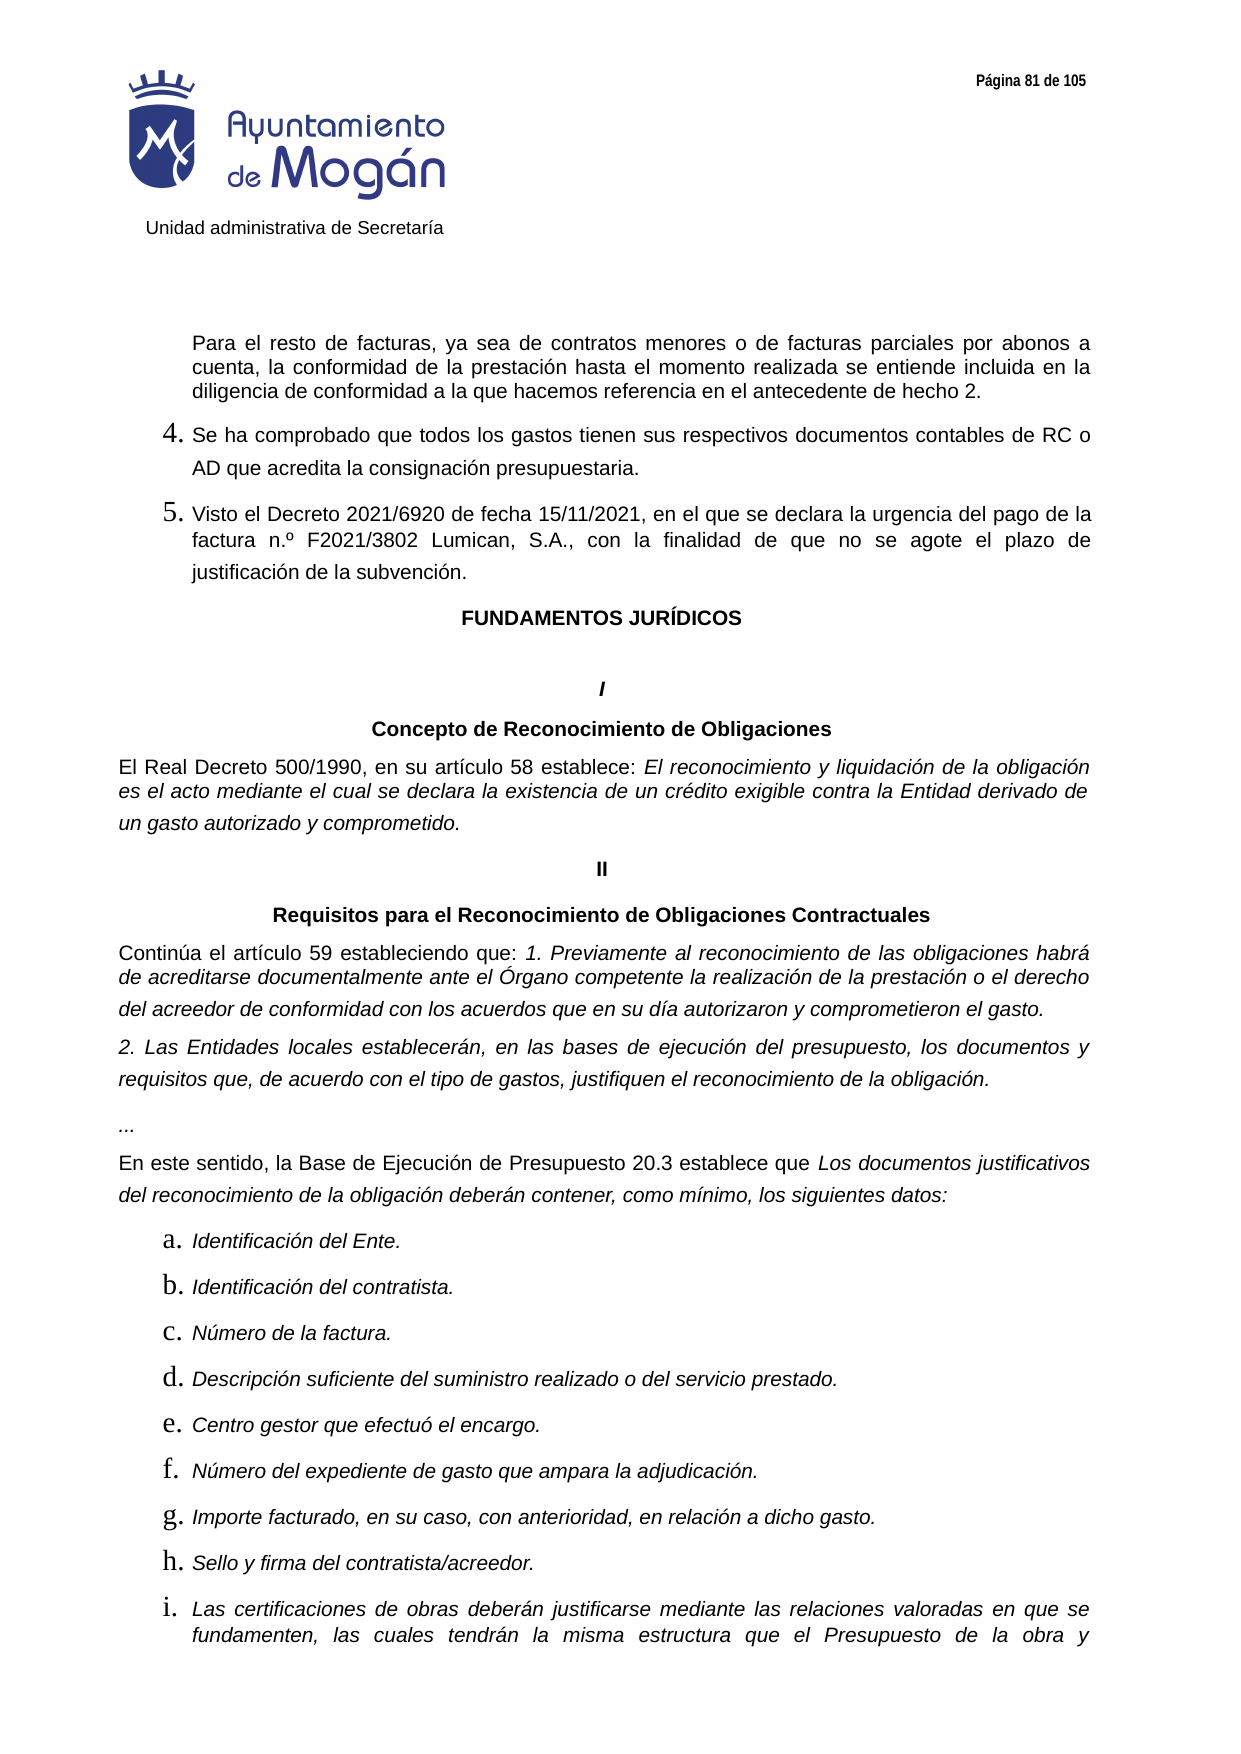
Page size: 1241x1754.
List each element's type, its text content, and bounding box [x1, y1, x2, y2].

text Requisitos para el Reconocimiento de Obligaciones Contractuales [118, 895, 1092, 928]
list Identificación del contratista. [162, 1267, 1092, 1301]
text Continúa el artículo 59 estableciendo que: 1. Previamente al reconocimiento de las obligaciones habrá de acreditarse documentalmente ante el Órgano competente la realización de la prestación o el derecho del acreedor de conformidad con los acuerdos que en su día autorizaron y comprometieron el gasto. [118, 941, 1092, 1022]
list Identificación del Ente. [162, 1221, 1092, 1254]
list Visto el Decreto 2021/6920 de fecha 15/11/2021, en el que se declara la urgencia del pago de la factura n.º F2021/3802 Lumican, S.A., con la finalidad de que no se agote el plazo de justificación de la subvención. [162, 494, 1092, 586]
text 2. Las Entidades locales establecerán, en las bases de ejecución del presupuesto, los documentos y requisitos que, de acuerdo con el tipo de gastos, justifiquen el reconocimiento de la obligación. [118, 1035, 1092, 1092]
text II [118, 849, 1092, 882]
list Importe facturado, en su caso, con anterioridad, en relación a dicho gasto. [162, 1497, 1092, 1531]
text En este sentido, la Base de Ejecución de Presupuesto 20.3 establece que Los documentos justificativos del reconocimiento de la obligación deberán contener, como mínimo, los siguientes datos: [118, 1151, 1092, 1208]
text El Real Decreto 500/1990, en su artículo 58 establece: El reconocimiento y liquidación de la obligación es el acto mediante el cual se declara la existencia de un crédito exigible contra la Entidad derivado de un gasto autorizado y comprometido. [118, 755, 1092, 836]
list Sello y firma del contratista/acreedor. [162, 1543, 1092, 1577]
subtitle I [118, 669, 1092, 703]
list Centro gestor que efectuó el encargo. [162, 1405, 1092, 1439]
picture [128, 70, 445, 206]
list Número del expediente de gasto que ampara la adjudicación. [162, 1451, 1092, 1485]
text Concepto de Reconocimiento de Obligaciones [118, 709, 1092, 742]
text FUNDAMENTOS JURÍDICOS [118, 598, 1092, 632]
list Número de la factura. [162, 1313, 1092, 1347]
list Se ha comprobado que todos los gastos tienen sus respectivos documentos contables de RC o AD que acredita la consignación presupuestaria. [162, 415, 1092, 482]
list Las certificaciones de obras deberán justificarse mediante las relaciones valoradas en que se fundamenten, las cuales tendrán la misma estructura que el Presupuesto de la obra y [162, 1589, 1092, 1647]
text ... [118, 1105, 1092, 1138]
list Para el resto de facturas, ya sea de contratos menores o de facturas parciales por abonos a cuenta, la conformidad de la prestación hasta el momento realizada se entiende incluida en la diligencia de conformidad a la que hacemos referencia en el antecedente de hecho 2. [162, 331, 1092, 402]
list Descripción suficiente del suministro realizado o del servicio prestado. [162, 1359, 1092, 1393]
